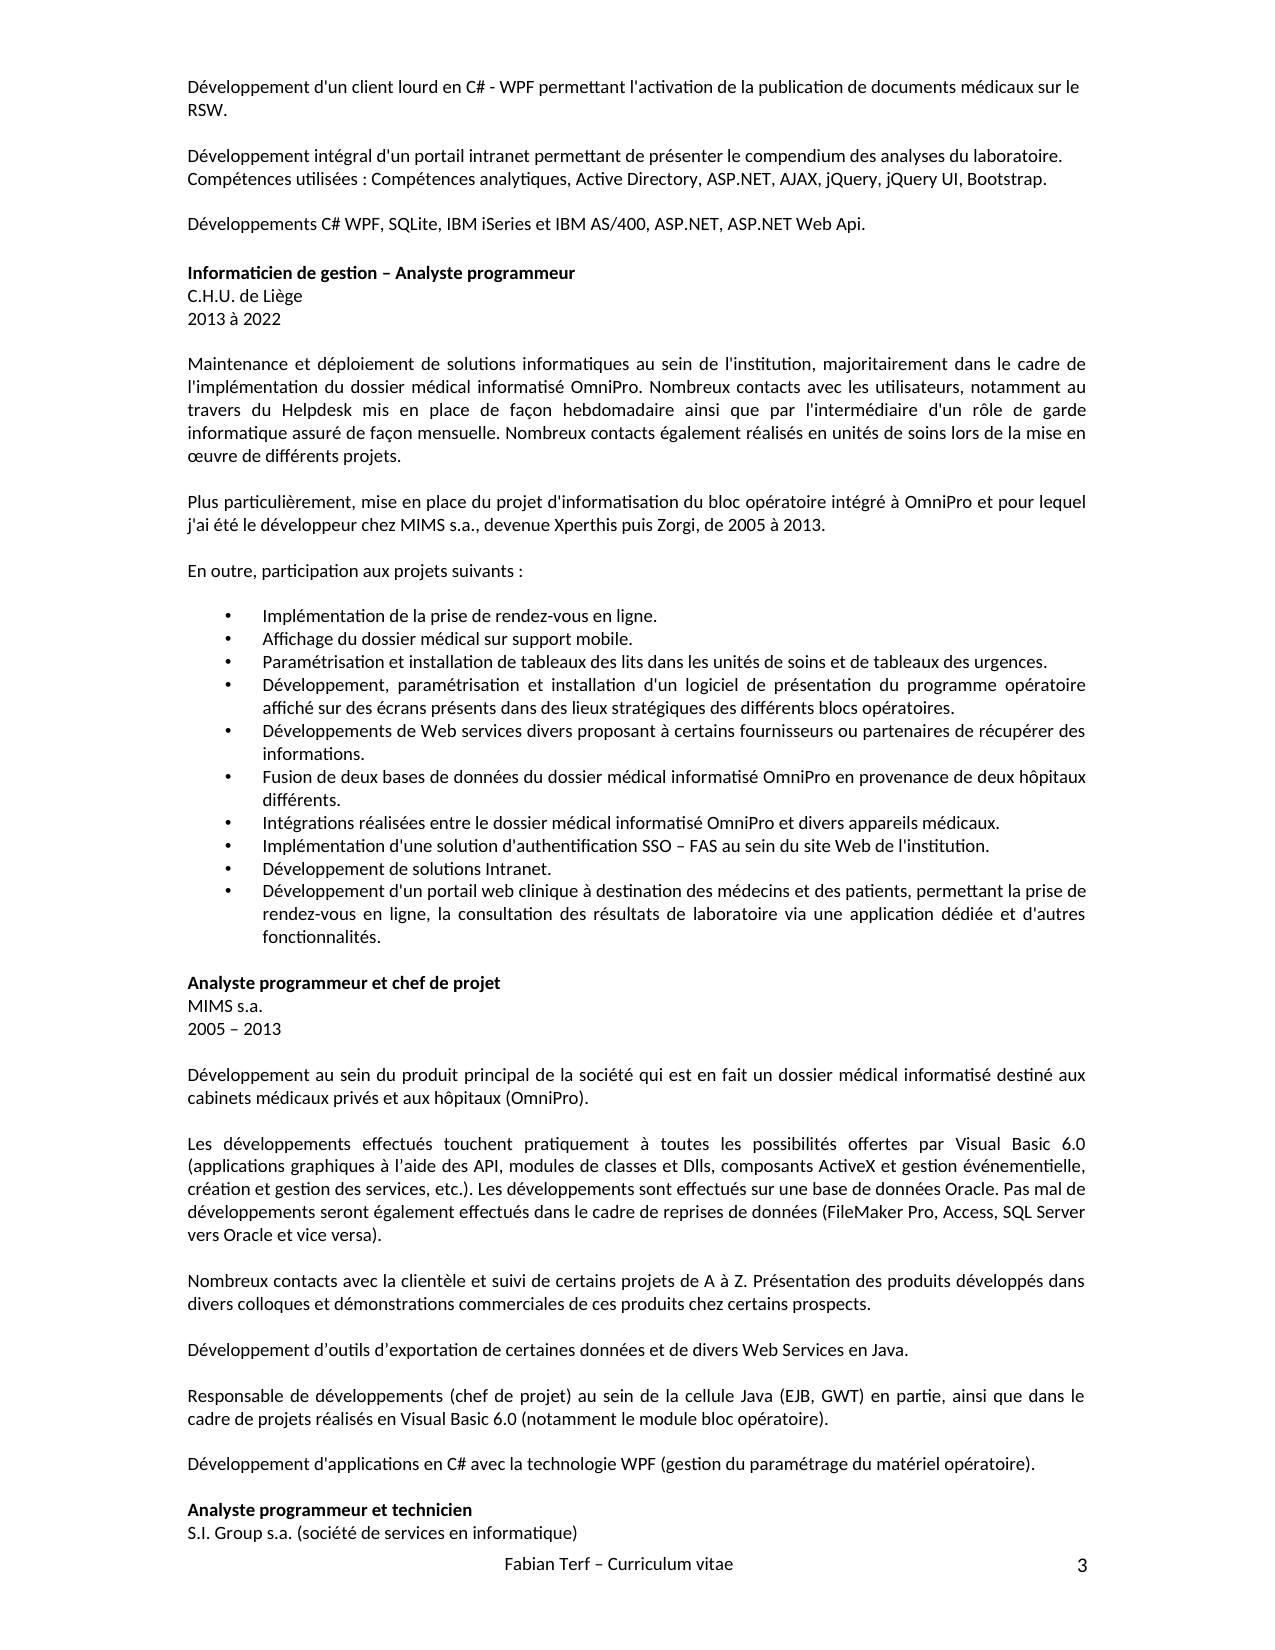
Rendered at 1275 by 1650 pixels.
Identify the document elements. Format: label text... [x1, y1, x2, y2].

list Intégrations réalisées entre le dossier médical informatisé OmniPro et divers appareils médicaux. [225, 811, 1087, 834]
text Informaticien de gestion – Analyste programmeur [187, 261, 1087, 284]
text Développement intégral d'un portail intranet permettant de présenter le compendium des analyses du laboratoire. Compétences utilisées : Compétences analytiques, Active Directory, ASP.NET, AJAX, jQuery, jQuery UI, Bootstrap. [187, 144, 1087, 189]
list Développement d'applications en C# avec la technologie WPF (gestion du paramétrage du matériel opératoire). [187, 1452, 1087, 1475]
text En outre, participation aux projets suivants : [187, 559, 1087, 582]
text MIMS s.a. [187, 994, 1087, 1017]
list Développement, paramétrisation et installation d'un logiciel de présentation du programme opératoire affiché sur des écrans présents dans des lieux stratégiques des différents blocs opératoires. [225, 673, 1087, 719]
list Paramétrisation et installation de tableaux des lits dans les unités de soins et de tableaux des urgences. [225, 650, 1087, 673]
text Développement d'un client lourd en C# - WPF permettant l'activation de la publication de documents médicaux sur le RSW. [187, 75, 1087, 121]
list Implémentation d'une solution d'authentification SSO – FAS au sein du site Web de l'institution. [225, 834, 1087, 857]
list Développement d’outils d’exportation de certaines données et de divers Web Services en Java. [187, 1338, 1087, 1361]
text Maintenance et déploiement de solutions informatiques au sein de l'institution, majoritairement dans le cadre de l'implémentation du dossier médical informatisé OmniPro. Nombreux contacts avec les utilisateurs, notamment au travers du Helpdesk mis en place de façon hebdomadaire ainsi que par l'intermédiaire d'un rôle de garde informatique assuré de façon mensuelle. Nombreux contacts également réalisés en unités de soins lors de la mise en œuvre de différents projets. [187, 352, 1087, 467]
list Responsable de développements (chef de projet) au sein de la cellule Java (EJB, GWT) en partie, ainsi que dans le cadre de projets réalisés en Visual Basic 6.0 (notamment le module bloc opératoire). [187, 1384, 1087, 1429]
text Plus particulièrement, mise en place du projet d'informatisation du bloc opératoire intégré à OmniPro et pour lequel j'ai été le développeur chez MIMS s.a., devenue Xperthis puis Zorgi, de 2005 à 2013. [187, 490, 1087, 536]
text Analyste programmeur et technicien [187, 1498, 1087, 1521]
list Développement au sein du produit principal de la société qui est en fait un dossier médical informatisé destiné aux cabinets médicaux privés et aux hôpitaux (OmniPro). [187, 1063, 1087, 1109]
list Fusion de deux bases de données du dossier médical informatisé OmniPro en provenance de deux hôpitaux différents. [225, 765, 1087, 811]
text 2005 – 2013 [187, 1017, 1087, 1040]
text 2013 à 2022 [187, 307, 1087, 329]
list Développement de solutions Intranet. [225, 857, 1087, 879]
text Analyste programmeur et chef de projet [187, 971, 1087, 994]
text S.I. Group s.a. (société de services en informatique) [187, 1521, 1087, 1544]
text C.H.U. de Liège [187, 284, 1087, 307]
list Affichage du dossier médical sur support mobile. [225, 627, 1087, 650]
list Implémentation de la prise de rendez-vous en ligne. [225, 604, 1087, 627]
list Développement d'un portail web clinique à destination des médecins et des patients, permettant la prise de rendez-vous en ligne, la consultation des résultats de laboratoire via une application dédiée et d'autres fonctionnalités. [225, 879, 1087, 948]
list Développements de Web services divers proposant à certains fournisseurs ou partenaires de récupérer des informations. [225, 719, 1087, 765]
list Les développements effectués touchent pratiquement à toutes les possibilités offertes par Visual Basic 6.0 (applications graphiques à l’aide des API, modules de classes et Dlls, composants ActiveX et gestion événementielle, création et gestion des services, etc.). Les développements sont effectués sur une base de données Oracle. Pas mal de développements seront également effectués dans le cadre de reprises de données (FileMaker Pro, Access, SQL Server vers Oracle et vice versa). [187, 1132, 1087, 1246]
list Nombreux contacts avec la clientèle et suivi de certains projets de A à Z. Présentation des produits développés dans divers colloques et démonstrations commerciales de ces produits chez certains prospects. [187, 1269, 1087, 1315]
text Développements C# WPF, SQLite, IBM iSeries et IBM AS/400, ASP.NET, ASP.NET Web Api. [187, 212, 1087, 235]
